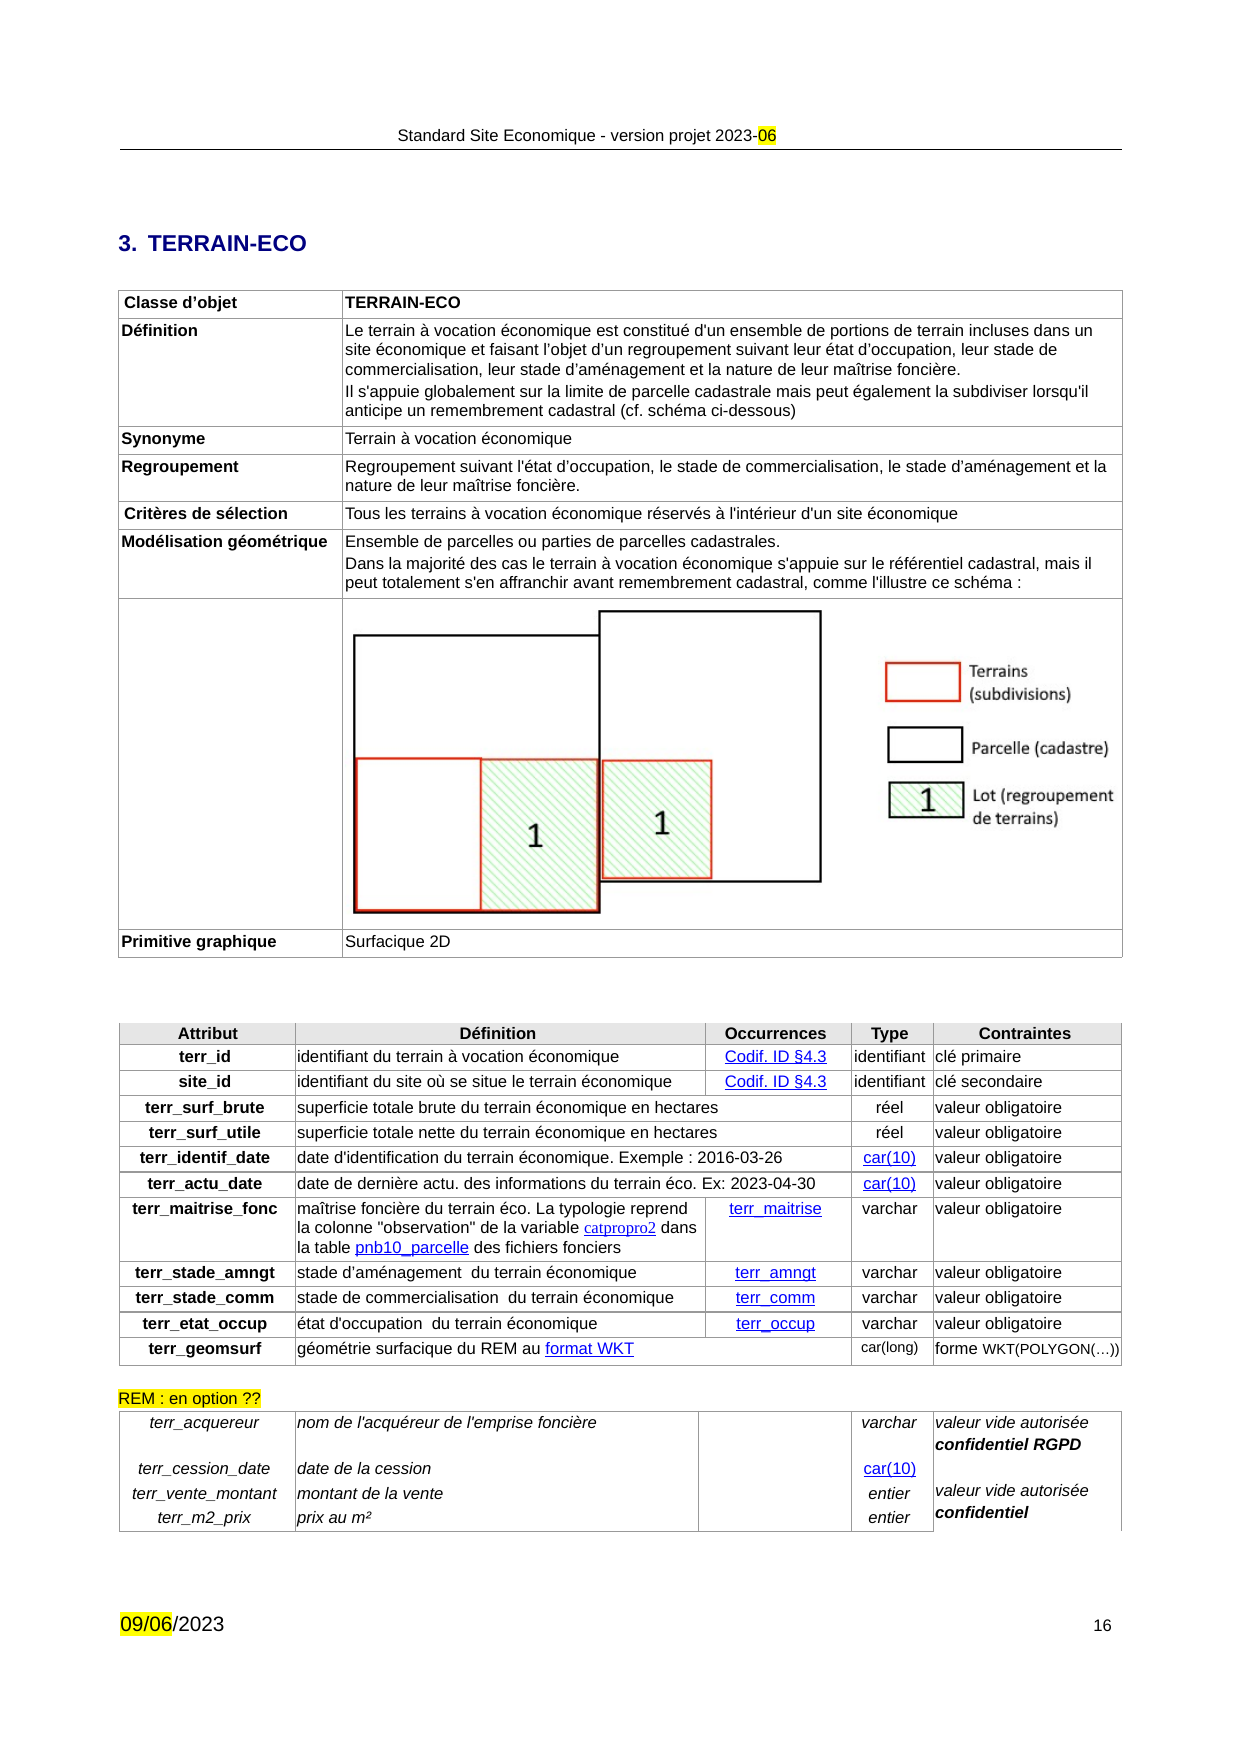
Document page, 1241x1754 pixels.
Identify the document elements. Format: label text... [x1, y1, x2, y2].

table_cell forme WKT(POLYGON(…)) [934, 1338, 1121, 1365]
table_cell état d'occupation du terrain économique [296, 1313, 705, 1337]
table_cell Critères de sélection [119, 502, 342, 529]
table_cell réel [852, 1096, 933, 1121]
table_header Attribut [120, 1023, 295, 1044]
table_cell Codif. ID §4.3 [706, 1045, 851, 1070]
table_cell car(10) [852, 1147, 933, 1171]
table_cell valeur obligatoire [934, 1287, 1121, 1311]
table_cell identifiant [852, 1071, 933, 1095]
table_cell identifiant [852, 1045, 933, 1070]
table_cell terr_geomsurf [120, 1338, 295, 1365]
table_cell Définition [119, 319, 342, 426]
table_cell terr_stade_amngt [120, 1262, 295, 1286]
table_header Classe d’objet [119, 291, 342, 318]
table_cell terr_surf_brute [120, 1096, 295, 1121]
table_cell maîtrise foncière du terrain éco. La typologie reprend la colonne "observation" de la variable catpropro2 dans la table pnb10_parcelle des fichiers fonciers [296, 1198, 705, 1261]
table_cell valeur obligatoire [934, 1173, 1121, 1197]
table_cell superficie totale nette du terrain économique en hectares [296, 1122, 851, 1146]
table_cell montant de la vente [296, 1483, 698, 1507]
table_cell valeur vide autorisée confidentiel [934, 1458, 1121, 1531]
table_cell Ensemble de parcelles ou parties de parcelles cadastrales. Dans la majorité des cas le terrain à vocation économique s'appuie sur le référentiel cadastral, mais il peut totalement s'en affranchir avant remembrement cadastral, comme l'illustre ce schéma : [343, 530, 1122, 598]
table_cell clé secondaire [934, 1071, 1121, 1095]
picture [344, 601, 1120, 923]
table_cell date d'identification du terrain économique. Exemple : 2016-03-26 [296, 1147, 851, 1171]
table_header Définition [296, 1023, 705, 1044]
table_cell site_id [120, 1071, 295, 1095]
table_cell terr_comm [706, 1287, 851, 1311]
table_header valeur vide autorisée confidentiel RGPD [934, 1412, 1121, 1458]
text REM : en option ?? [118, 1388, 1116, 1408]
table_header Contraintes [934, 1023, 1121, 1044]
table_cell [699, 1507, 851, 1531]
table_cell identifiant du terrain à vocation économique [296, 1045, 705, 1070]
table_cell terr_occup [706, 1313, 851, 1337]
table_header TERRAIN-ECO [343, 291, 1122, 318]
table_header terr_acquereur [120, 1412, 295, 1458]
table_cell terr_identif_date [120, 1147, 295, 1171]
table_cell Surfacique 2D [343, 930, 1122, 957]
table_cell Regroupement [119, 455, 342, 501]
table_cell date de dernière actu. des informations du terrain éco. Ex: 2023-04-30 [296, 1173, 851, 1197]
table_cell [699, 1458, 851, 1482]
table_cell terr_maitrise [706, 1198, 851, 1261]
table_cell valeur obligatoire [934, 1147, 1121, 1171]
table_cell terr_amngt [706, 1262, 851, 1286]
table_cell superficie totale brute du terrain économique en hectares [296, 1096, 851, 1121]
table_cell [699, 1483, 851, 1507]
table_cell valeur obligatoire [934, 1096, 1121, 1121]
table_cell réel [852, 1122, 933, 1146]
table_header Type [852, 1023, 933, 1044]
table_cell entier [852, 1507, 933, 1531]
table_header Occurrences [706, 1023, 851, 1044]
table_cell terr_etat_occup [120, 1313, 295, 1337]
table_cell terr_stade_comm [120, 1287, 295, 1311]
table_cell Le terrain à vocation économique est constitué d'un ensemble de portions de terrain incluses dans un site économique et faisant l’objet d’un regroupement suivant leur état d’occupation, leur stade de commercialisation, leur stade d’aménagement et la nature de leur maîtrise foncière. Il s'appuie globalement sur la limite de parcelle cadastrale mais peut également la subdiviser lorsqu'il anticipe un remembrement cadastral (cf. schéma ci-dessous) [343, 319, 1122, 426]
table_cell valeur obligatoire [934, 1313, 1121, 1337]
table_cell clé primaire [934, 1045, 1121, 1070]
table_cell prix au m² [296, 1507, 698, 1531]
table_cell terr_id [120, 1045, 295, 1070]
table_cell varchar [852, 1287, 933, 1311]
table_header [699, 1412, 851, 1458]
table_cell terr_actu_date [120, 1173, 295, 1197]
table_cell car(10) [852, 1173, 933, 1197]
table_cell terr_m2_prix [120, 1507, 295, 1531]
table_cell identifiant du site où se situe le terrain économique [296, 1071, 705, 1095]
table_cell [343, 599, 1122, 928]
table_cell entier [852, 1483, 933, 1507]
table_cell Primitive graphique [119, 930, 342, 957]
table_cell géométrie surfacique du REM au format WKT [296, 1338, 851, 1365]
table_cell stade de commercialisation du terrain économique [296, 1287, 705, 1311]
table_header nom de l'acquéreur de l'emprise foncière [296, 1412, 698, 1458]
table_cell Terrain à vocation économique [343, 427, 1122, 454]
table_cell [119, 599, 342, 928]
table_cell Regroupement suivant l'état d’occupation, le stade de commercialisation, le stade d’aménagement et la nature de leur maîtrise foncière. [343, 455, 1122, 501]
table_cell Tous les terrains à vocation économique réservés à l'intérieur d'un site économique [343, 502, 1122, 529]
table_cell stade d’aménagement du terrain économique [296, 1262, 705, 1286]
table_cell terr_cession_date [120, 1458, 295, 1482]
table_cell valeur obligatoire [934, 1122, 1121, 1146]
table_cell valeur obligatoire [934, 1262, 1121, 1286]
table_cell date de la cession [296, 1458, 698, 1482]
table_cell Modélisation géométrique [119, 530, 342, 598]
table_cell varchar [852, 1198, 933, 1261]
table_header varchar [852, 1412, 933, 1458]
table_cell car(long) [852, 1338, 933, 1365]
table_cell varchar [852, 1262, 933, 1286]
table_cell varchar [852, 1313, 933, 1337]
table_cell valeur obligatoire [934, 1198, 1121, 1261]
table_cell Codif. ID §4.3 [706, 1071, 851, 1095]
subtitle TERRAIN-ECO [118, 230, 1122, 256]
table_cell terr_maitrise_fonc [120, 1198, 295, 1261]
table_cell terr_vente_montant [120, 1483, 295, 1507]
table_cell terr_surf_utile [120, 1122, 295, 1146]
table_cell car(10) [852, 1458, 933, 1482]
table_cell Synonyme [119, 427, 342, 454]
